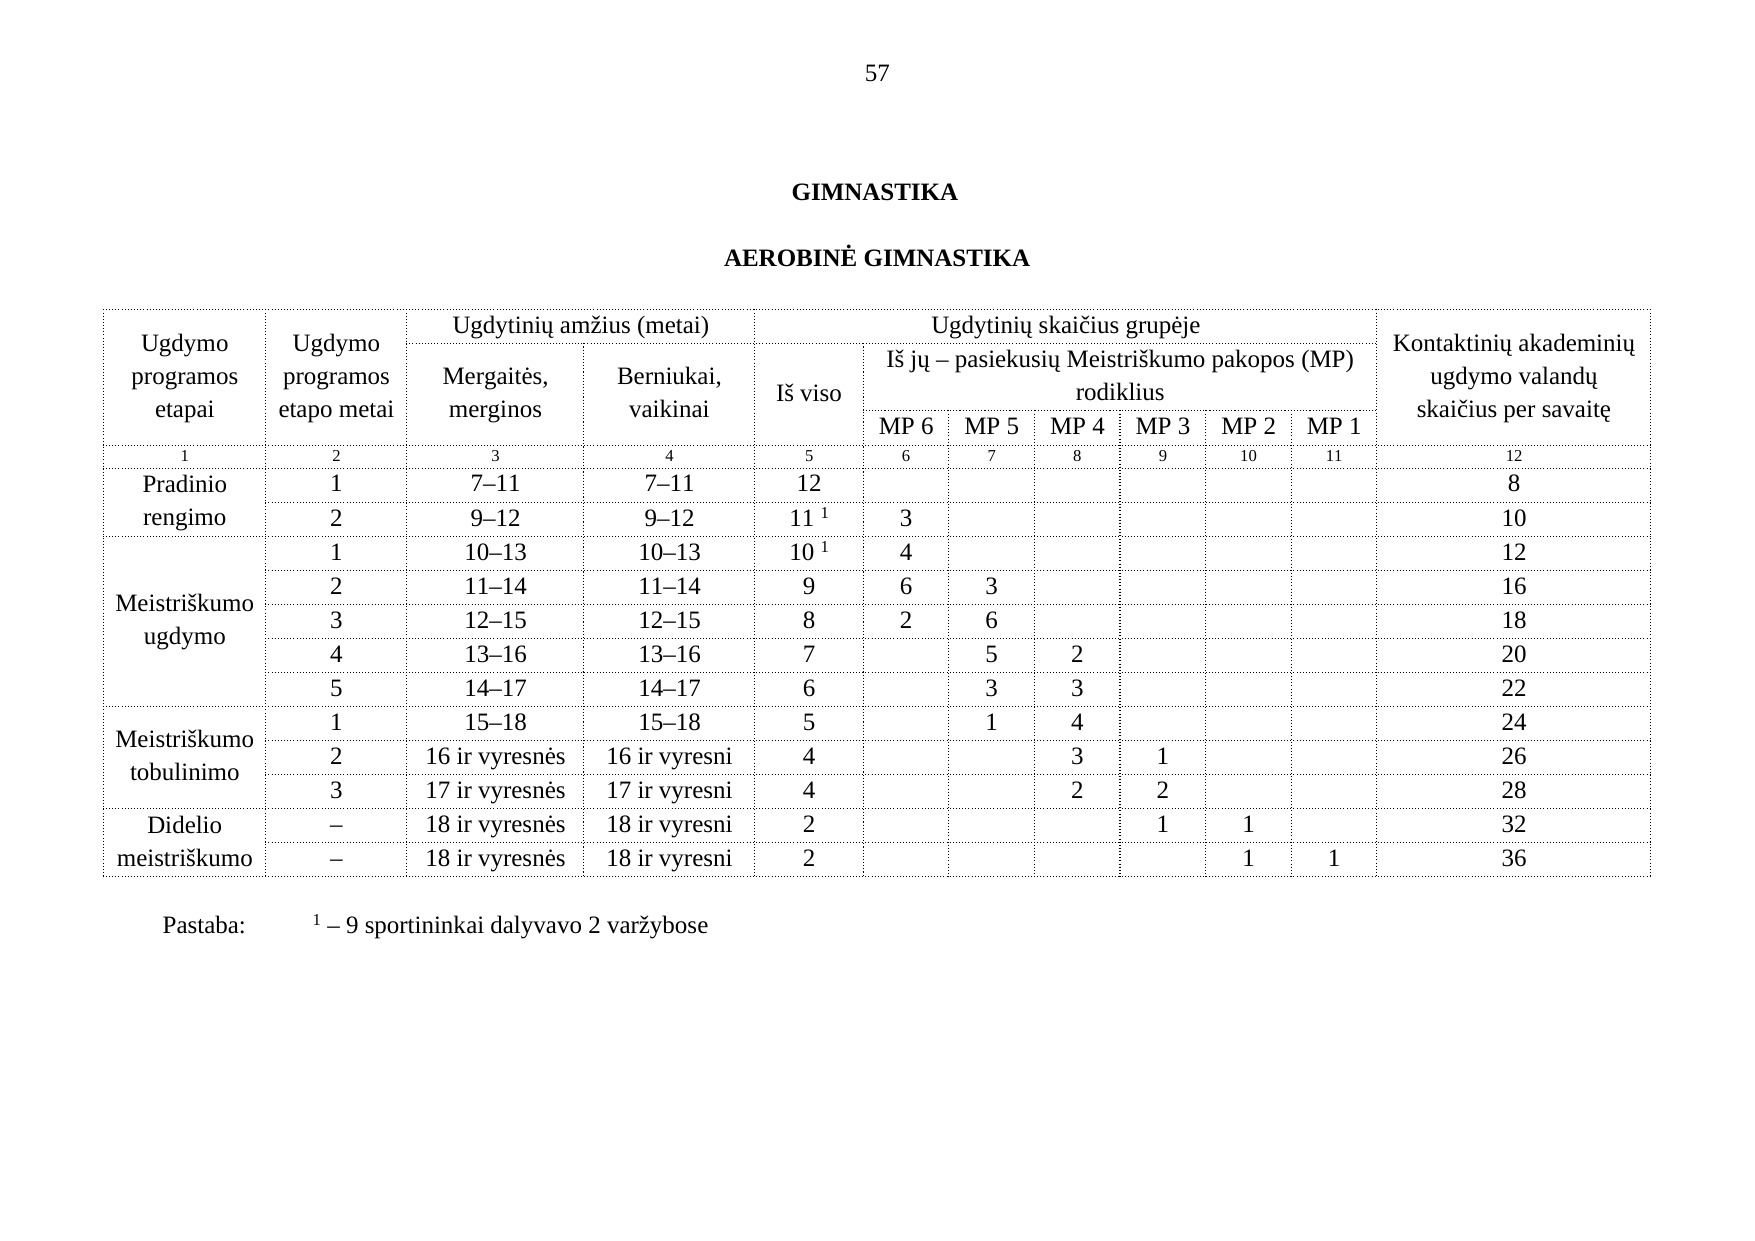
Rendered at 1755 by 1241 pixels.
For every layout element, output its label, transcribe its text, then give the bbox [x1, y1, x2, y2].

table_cell 1 [1120, 740, 1206, 774]
text Gimnastika [118, 177, 1636, 206]
table_header Ugdytinių amžius (metai) [407, 309, 754, 343]
table_cell 6 [755, 672, 863, 706]
table_cell 2 [1120, 774, 1206, 808]
table_cell 11–14 [584, 570, 754, 604]
table_cell 1 [266, 706, 407, 740]
table_cell 3 [949, 672, 1034, 706]
table_cell 10 [1377, 502, 1651, 536]
table_cell [1034, 536, 1120, 570]
table_cell 7 [949, 445, 1034, 467]
table_cell 12 [1377, 445, 1651, 467]
table_cell 20 [1377, 638, 1651, 672]
table_cell MP 2 [1206, 410, 1291, 444]
table_cell 1 [1206, 808, 1291, 842]
table_header Ugdymo programos etapo metai [266, 309, 407, 444]
table_cell [1120, 672, 1206, 706]
table_cell 16 ir vyresni [584, 740, 754, 774]
table_cell 7 [755, 638, 863, 672]
table_cell [1206, 774, 1291, 808]
table_cell 4 [863, 536, 949, 570]
table_cell [863, 706, 949, 740]
table_cell 1 [103, 445, 266, 467]
table_cell [1120, 638, 1206, 672]
table_cell [1291, 536, 1377, 570]
table_cell [1120, 570, 1206, 604]
table_cell 1 [266, 536, 407, 570]
table_cell [1291, 672, 1377, 706]
table_cell Berniukai, vaikinai [584, 343, 754, 444]
table_cell 2 [266, 502, 407, 536]
table_cell 3 [1034, 672, 1120, 706]
table_cell [1291, 808, 1377, 842]
table_cell [1120, 468, 1206, 502]
table_cell [1291, 468, 1377, 502]
table_cell 12–15 [407, 604, 584, 638]
table_cell [1034, 808, 1120, 842]
table_cell 6 [863, 445, 949, 467]
table_cell Pradinio rengimo [103, 468, 266, 536]
table_cell [949, 502, 1034, 536]
table_cell [1206, 468, 1291, 502]
table_cell 24 [1377, 706, 1651, 740]
table_cell 12–15 [584, 604, 754, 638]
table_cell 2 [755, 842, 863, 876]
table_cell [1291, 740, 1377, 774]
table_cell [1120, 706, 1206, 740]
table_cell 22 [1377, 672, 1651, 706]
table_header Ugdytinių skaičius grupėje [755, 309, 1377, 343]
table_cell 8 [755, 604, 863, 638]
table_cell [863, 842, 949, 876]
table_cell 1 [1291, 842, 1377, 876]
table_cell [1291, 706, 1377, 740]
table_cell 8 [1034, 445, 1120, 467]
table_cell 11 [1291, 445, 1377, 467]
table_cell 3 [266, 774, 407, 808]
table_cell 17 ir vyresni [584, 774, 754, 808]
table_cell [1206, 502, 1291, 536]
table_cell [949, 808, 1034, 842]
table_cell [1206, 706, 1291, 740]
table_cell 2 [266, 570, 407, 604]
table_cell [1120, 604, 1206, 638]
table_cell [1120, 502, 1206, 536]
table_cell [1291, 604, 1377, 638]
table_cell 18 ir vyresni [584, 842, 754, 876]
table_cell 18 ir vyresnės [407, 808, 584, 842]
table_cell 3 [949, 570, 1034, 604]
table_cell 1 [266, 468, 407, 502]
table_cell MP 6 [863, 410, 949, 444]
table_cell 32 [1377, 808, 1651, 842]
table_cell 26 [1377, 740, 1651, 774]
table_cell [1206, 570, 1291, 604]
table_header Ugdymo programos etapai [103, 309, 266, 444]
table_cell [863, 638, 949, 672]
table_cell 10–13 [407, 536, 584, 570]
table_cell 18 ir vyresni [584, 808, 754, 842]
table_cell 5 [949, 638, 1034, 672]
table_cell 13–16 [407, 638, 584, 672]
table_cell – [266, 808, 407, 842]
table_cell 7–11 [407, 468, 584, 502]
table_cell [863, 672, 949, 706]
table_cell 2 [1034, 638, 1120, 672]
table_cell [1291, 638, 1377, 672]
table_cell [863, 808, 949, 842]
table_cell 8 [1377, 468, 1651, 502]
table_cell 1 [1206, 842, 1291, 876]
table_cell 3 [1034, 740, 1120, 774]
table_cell 1 [1120, 808, 1206, 842]
table_cell [863, 774, 949, 808]
table_cell [949, 842, 1034, 876]
table_cell 2 [1034, 774, 1120, 808]
table_cell 17 ir vyresnės [407, 774, 584, 808]
table_cell [1206, 672, 1291, 706]
table_header Kontaktinių akademinių ugdymo valandų skaičius per savaitę [1377, 309, 1651, 444]
table_cell Iš jų – pasiekusių Meistriškumo pakopos (MP) rodiklius [863, 343, 1377, 410]
table_cell 18 [1377, 604, 1651, 638]
table_cell Mergaitės, merginos [407, 343, 584, 444]
table_cell [1291, 570, 1377, 604]
table_cell [1291, 774, 1377, 808]
table_cell 15–18 [584, 706, 754, 740]
table_cell 10 1 [755, 536, 863, 570]
table_cell 5 [266, 672, 407, 706]
table_cell [863, 468, 949, 502]
table_cell Didelio meistriškumo [103, 808, 266, 876]
table_cell MP 1 [1291, 410, 1377, 444]
table_cell 11–14 [407, 570, 584, 604]
table_cell [1034, 570, 1120, 604]
table_cell MP 3 [1120, 410, 1206, 444]
table_cell 12 [755, 468, 863, 502]
table_cell 3 [407, 445, 584, 467]
table_cell 4 [755, 740, 863, 774]
table_cell 16 ir vyresnės [407, 740, 584, 774]
table_cell 9 [755, 570, 863, 604]
table_cell [949, 740, 1034, 774]
table_cell [863, 740, 949, 774]
table_cell [1206, 536, 1291, 570]
table_cell 5 [755, 706, 863, 740]
table_cell 3 [266, 604, 407, 638]
table_cell [949, 536, 1034, 570]
table_cell 14–17 [407, 672, 584, 706]
table_cell [1034, 468, 1120, 502]
table_cell 36 [1377, 842, 1651, 876]
table_cell [1034, 502, 1120, 536]
table_cell [1206, 740, 1291, 774]
table_cell – [266, 842, 407, 876]
table_cell 13–16 [584, 638, 754, 672]
table_cell 16 [1377, 570, 1651, 604]
table_cell [1120, 842, 1206, 876]
table_cell 4 [266, 638, 407, 672]
table_cell [949, 774, 1034, 808]
table_cell 2 [755, 808, 863, 842]
table_cell 4 [1034, 706, 1120, 740]
table_cell MP 4 [1034, 410, 1120, 444]
table_cell 6 [949, 604, 1034, 638]
table_cell 4 [584, 445, 754, 467]
table_cell Iš viso [755, 343, 863, 444]
table_cell [1034, 842, 1120, 876]
table_cell MP 5 [949, 410, 1034, 444]
table_cell [1291, 502, 1377, 536]
table_cell 2 [266, 740, 407, 774]
table_cell Meistriškumo tobulinimo [103, 706, 266, 808]
table_cell [1120, 536, 1206, 570]
table_cell 10 [1206, 445, 1291, 467]
table_cell 4 [755, 774, 863, 808]
table_cell 15–18 [407, 706, 584, 740]
table_cell 18 ir vyresnės [407, 842, 584, 876]
table_cell 14–17 [584, 672, 754, 706]
table_cell [1034, 604, 1120, 638]
table_cell 2 [266, 445, 407, 467]
table_cell 9–12 [584, 502, 754, 536]
table_cell 5 [755, 445, 863, 467]
table_cell 2 [863, 604, 949, 638]
table_cell [1206, 638, 1291, 672]
table_cell 3 [863, 502, 949, 536]
table_cell 1 [949, 706, 1034, 740]
table_cell 9 [1120, 445, 1206, 467]
table_cell [949, 468, 1034, 502]
table_cell 6 [863, 570, 949, 604]
text aerobinė gimnastika [118, 243, 1636, 272]
table_cell 28 [1377, 774, 1651, 808]
table_cell Meistriškumo ugdymo [103, 536, 266, 706]
table_cell 11 1 [755, 502, 863, 536]
table_cell 10–13 [584, 536, 754, 570]
table_cell 9–12 [407, 502, 584, 536]
table_cell 12 [1377, 536, 1651, 570]
table_cell 7–11 [584, 468, 754, 502]
table_cell [1206, 604, 1291, 638]
text Pastaba: 1 – 9 sportininkai dalyvavo 2 varžybose [162, 910, 1580, 939]
